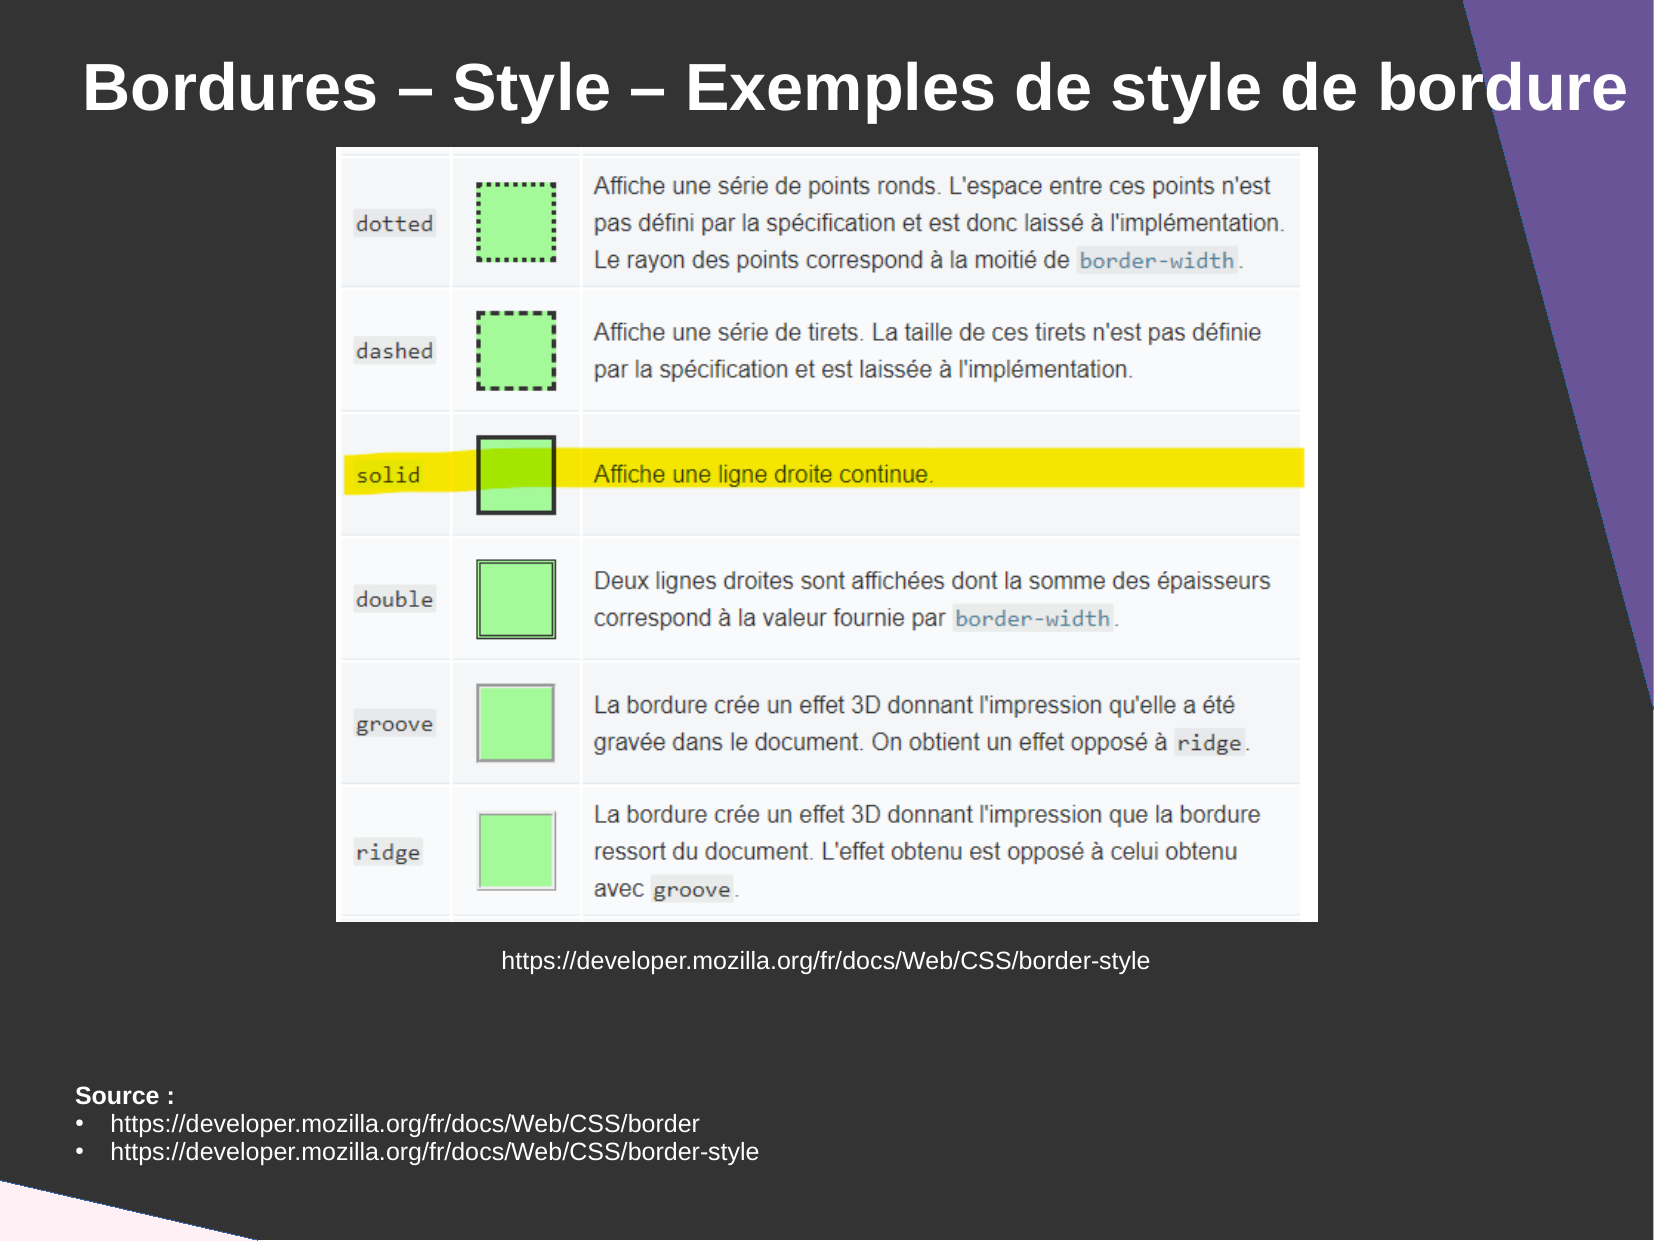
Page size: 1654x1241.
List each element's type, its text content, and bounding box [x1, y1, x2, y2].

text_box Source : https://developer.mozilla.org/fr/docs/Web/CSS/border https://developer.mozilla.org/fr/docs/Web/CSS/border-style [60, 1074, 1546, 1217]
text_box https://developer.mozilla.org/fr/docs/Web/CSS/border-style [474, 939, 1179, 1016]
title Bordures – Style – Exemples de style de bordure [82, 49, 1642, 200]
picture [336, 147, 1318, 922]
text_box [0, 1180, 262, 1241]
text_box [1463, 0, 1654, 710]
